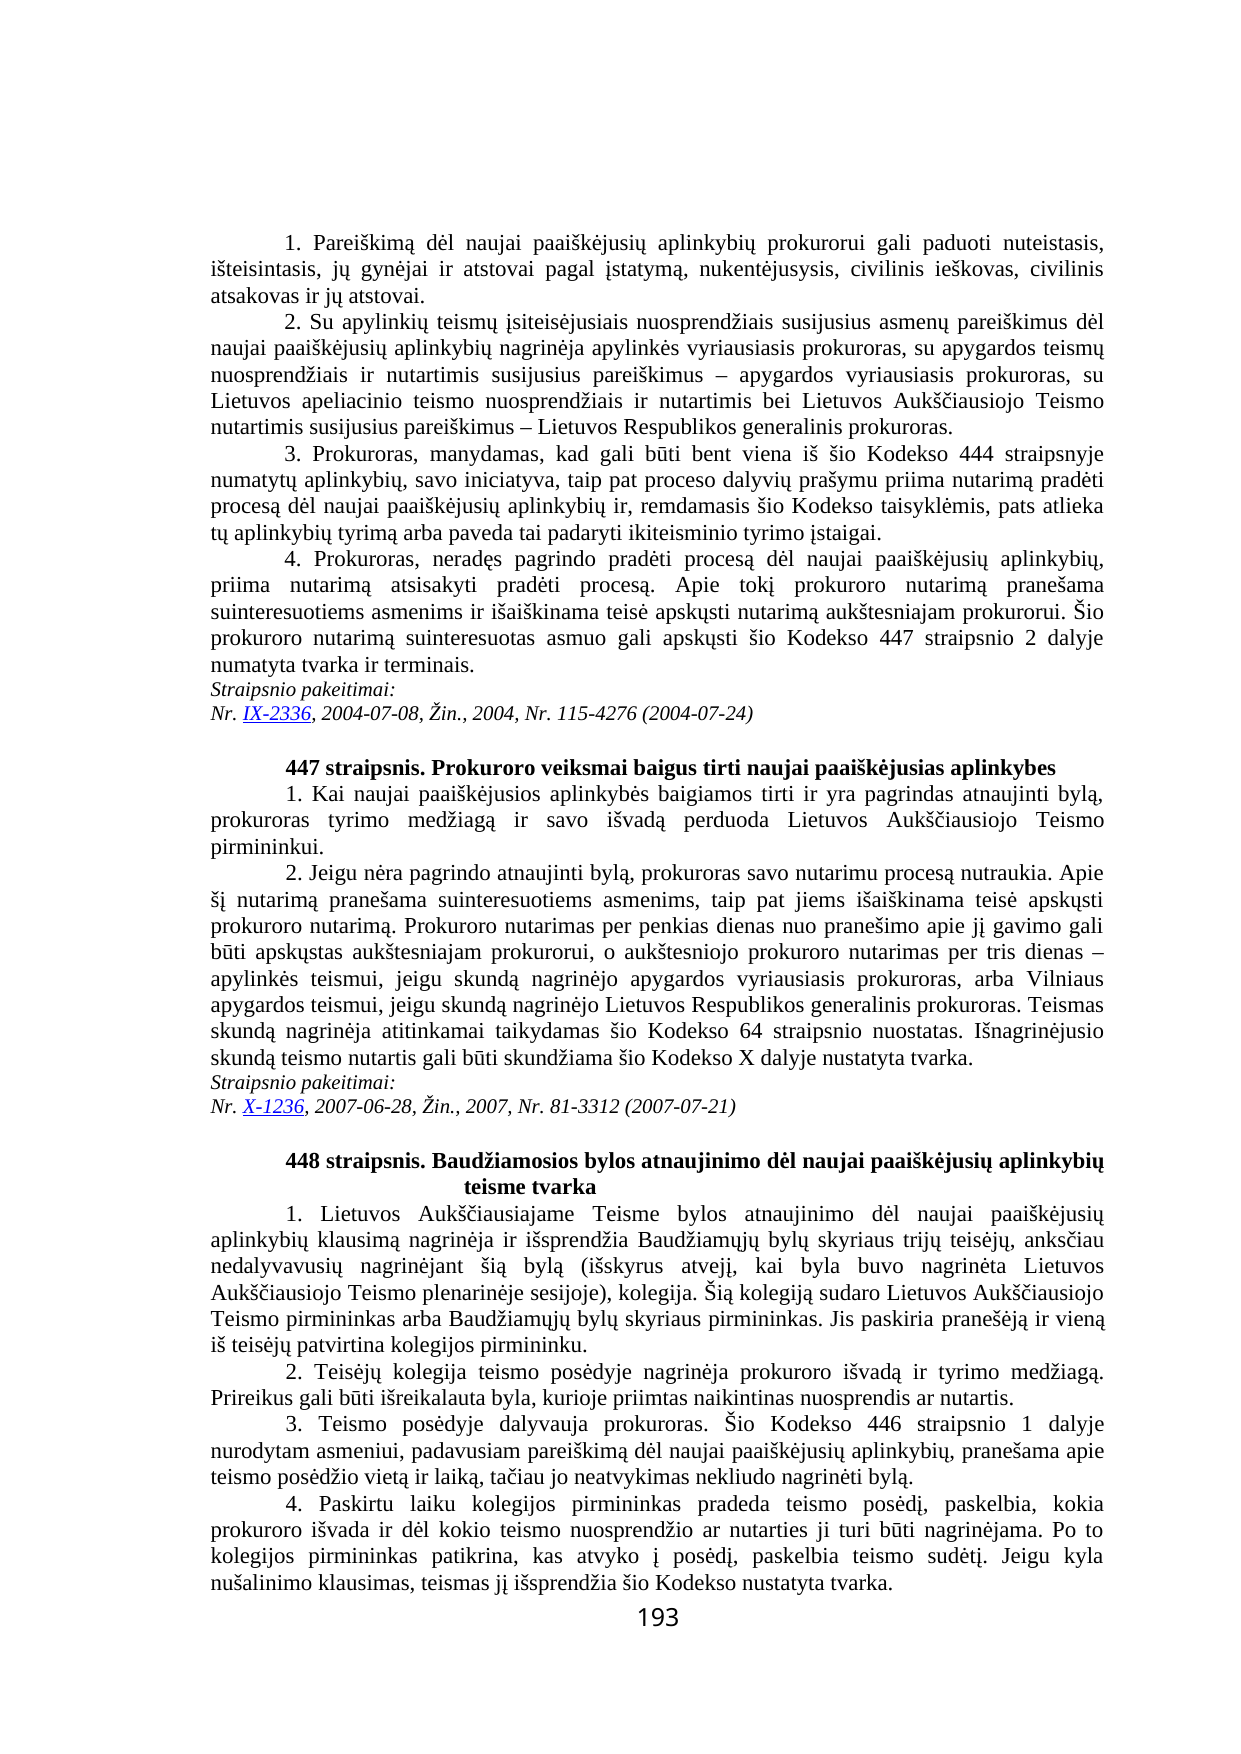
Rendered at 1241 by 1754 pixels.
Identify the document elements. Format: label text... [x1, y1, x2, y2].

text 1. Lietuvos Aukščiausiajame Teisme bylos atnaujinimo dėl naujai paaiškėjusių aplinkybių klausimą nagrinėja ir išsprendžia Baudžiamųjų bylų skyriaus trijų teisėjų, anksčiau nedalyvavusių nagrinėjant šią bylą (išskyrus atvejį, kai byla buvo nagrinėta Lietuvos Aukščiausiojo Teismo plenarinėje sesijoje), kolegija. Šią kolegiją sudaro Lietuvos Aukščiausiojo Teismo pirmininkas arba Baudžiamųjų bylų skyriaus pirmininkas. Jis paskiria pranešėją ir vieną iš teisėjų patvirtina kolegijos pirmininku. [210, 1200, 1105, 1358]
text 4. Prokuroras, neradęs pagrindo pradėti procesą dėl naujai paaiškėjusių aplinkybių, priima nutarimą atsisakyti pradėti procesą. Apie tokį prokuroro nutarimą pranešama suinteresuotiems asmenims ir išaiškinama teisė apskųsti nutarimą aukštesniajam prokurorui. Šio prokuroro nutarimą suinteresuotas asmuo gali apskųsti šio Kodekso 447 straipsnio 2 dalyje numatyta tvarka ir terminais. [210, 545, 1105, 677]
text Nr. X-1236, 2007-06-28, Žin., 2007, Nr. 81-3312 (2007-07-21) [210, 1094, 1105, 1118]
text 3. Prokuroras, manydamas, kad gali būti bent viena iš šio Kodekso 444 straipsnyje numatytų aplinkybių, savo iniciatyva, taip pat proceso dalyvių prašymu priima nutarimą pradėti procesą dėl naujai paaiškėjusių aplinkybių ir, remdamasis šio Kodekso taisyklėmis, pats atlieka tų aplinkybių tyrimą arba paveda tai padaryti ikiteisminio tyrimo įstaigai. [210, 440, 1105, 545]
text 1. Kai naujai paaiškėjusios aplinkybės baigiamos tirti ir yra pagrindas atnaujinti bylą, prokuroras tyrimo medžiagą ir savo išvadą perduoda Lietuvos Aukščiausiojo Teismo pirmininkui. [210, 780, 1105, 859]
text 2. Teisėjų kolegija teismo posėdyje nagrinėja prokuroro išvadą ir tyrimo medžiagą. Prireikus gali būti išreikalauta byla, kurioje priimtas naikintinas nuosprendis ar nutartis. [210, 1358, 1105, 1411]
text 448 straipsnis. Baudžiamosios bylos atnaujinimo dėl naujai paaiškėjusių aplinkybių teisme tvarka [285, 1147, 1105, 1200]
text 3. Teismo posėdyje dalyvauja prokuroras. Šio Kodekso 446 straipsnio 1 dalyje nurodytam asmeniui, padavusiam pareiškimą dėl naujai paaiškėjusių aplinkybių, pranešama apie teismo posėdžio vietą ir laiką, tačiau jo neatvykimas nekliudo nagrinėti bylą. [210, 1411, 1105, 1489]
text 4. Paskirtu laiku kolegijos pirmininkas pradeda teismo posėdį, paskelbia, kokia prokuroro išvada ir dėl kokio teismo nuosprendžio ar nutarties ji turi būti nagrinėjama. Po to kolegijos pirmininkas patikrina, kas atvyko į posėdį, paskelbia teismo sudėtį. Jeigu kyla nušalinimo klausimas, teismas jį išsprendžia šio Kodekso nustatyta tvarka. [210, 1489, 1105, 1595]
text 2. Jeigu nėra pagrindo atnaujinti bylą, prokuroras savo nutarimu procesą nutraukia. Apie šį nutarimą pranešama suinteresuotiems asmenims, taip pat jiems išaiškinama teisė apskųsti prokuroro nutarimą. Prokuroro nutarimas per penkias dienas nuo pranešimo apie jį gavimo gali būti apskųstas aukštesniajam prokurorui, o aukštesniojo prokuroro nutarimas per tris dienas – apylinkės teismui, jeigu skundą nagrinėjo apygardos vyriausiasis prokuroras, arba Vilniaus apygardos teismui, jeigu skundą nagrinėjo Lietuvos Respublikos generalinis prokuroras. Teismas skundą nagrinėja atitinkamai taikydamas šio Kodekso 64 straipsnio nuostatas. Išnagrinėjusio skundą teismo nutartis gali būti skundžiama šio Kodekso X dalyje nustatyta tvarka. [210, 859, 1105, 1070]
text 447 straipsnis. Prokuroro veiksmai baigus tirti naujai paaiškėjusias aplinkybes [285, 754, 1105, 780]
text Straipsnio pakeitimai: [210, 677, 1105, 701]
text Nr. IX-2336, 2004-07-08, Žin., 2004, Nr. 115-4276 (2004-07-24) [210, 701, 1105, 725]
text 2. Su apylinkių teismų įsiteisėjusiais nuosprendžiais susijusius asmenų pareiškimus dėl naujai paaiškėjusių aplinkybių nagrinėja apylinkės vyriausiasis prokuroras, su apygardos teismų nuosprendžiais ir nutartimis susijusius pareiškimus – apygardos vyriausiasis prokuroras, su Lietuvos apeliacinio teismo nuosprendžiais ir nutartimis bei Lietuvos Aukščiausiojo Teismo nutartimis susijusius pareiškimus – Lietuvos Respublikos generalinis prokuroras. [210, 308, 1105, 440]
text 1. Pareiškimą dėl naujai paaiškėjusių aplinkybių prokurorui gali paduoti nuteistasis, išteisintasis, jų gynėjai ir atstovai pagal įstatymą, nukentėjusysis, civilinis ieškovas, civilinis atsakovas ir jų atstovai. [210, 229, 1105, 308]
text Straipsnio pakeitimai: [210, 1070, 1105, 1094]
